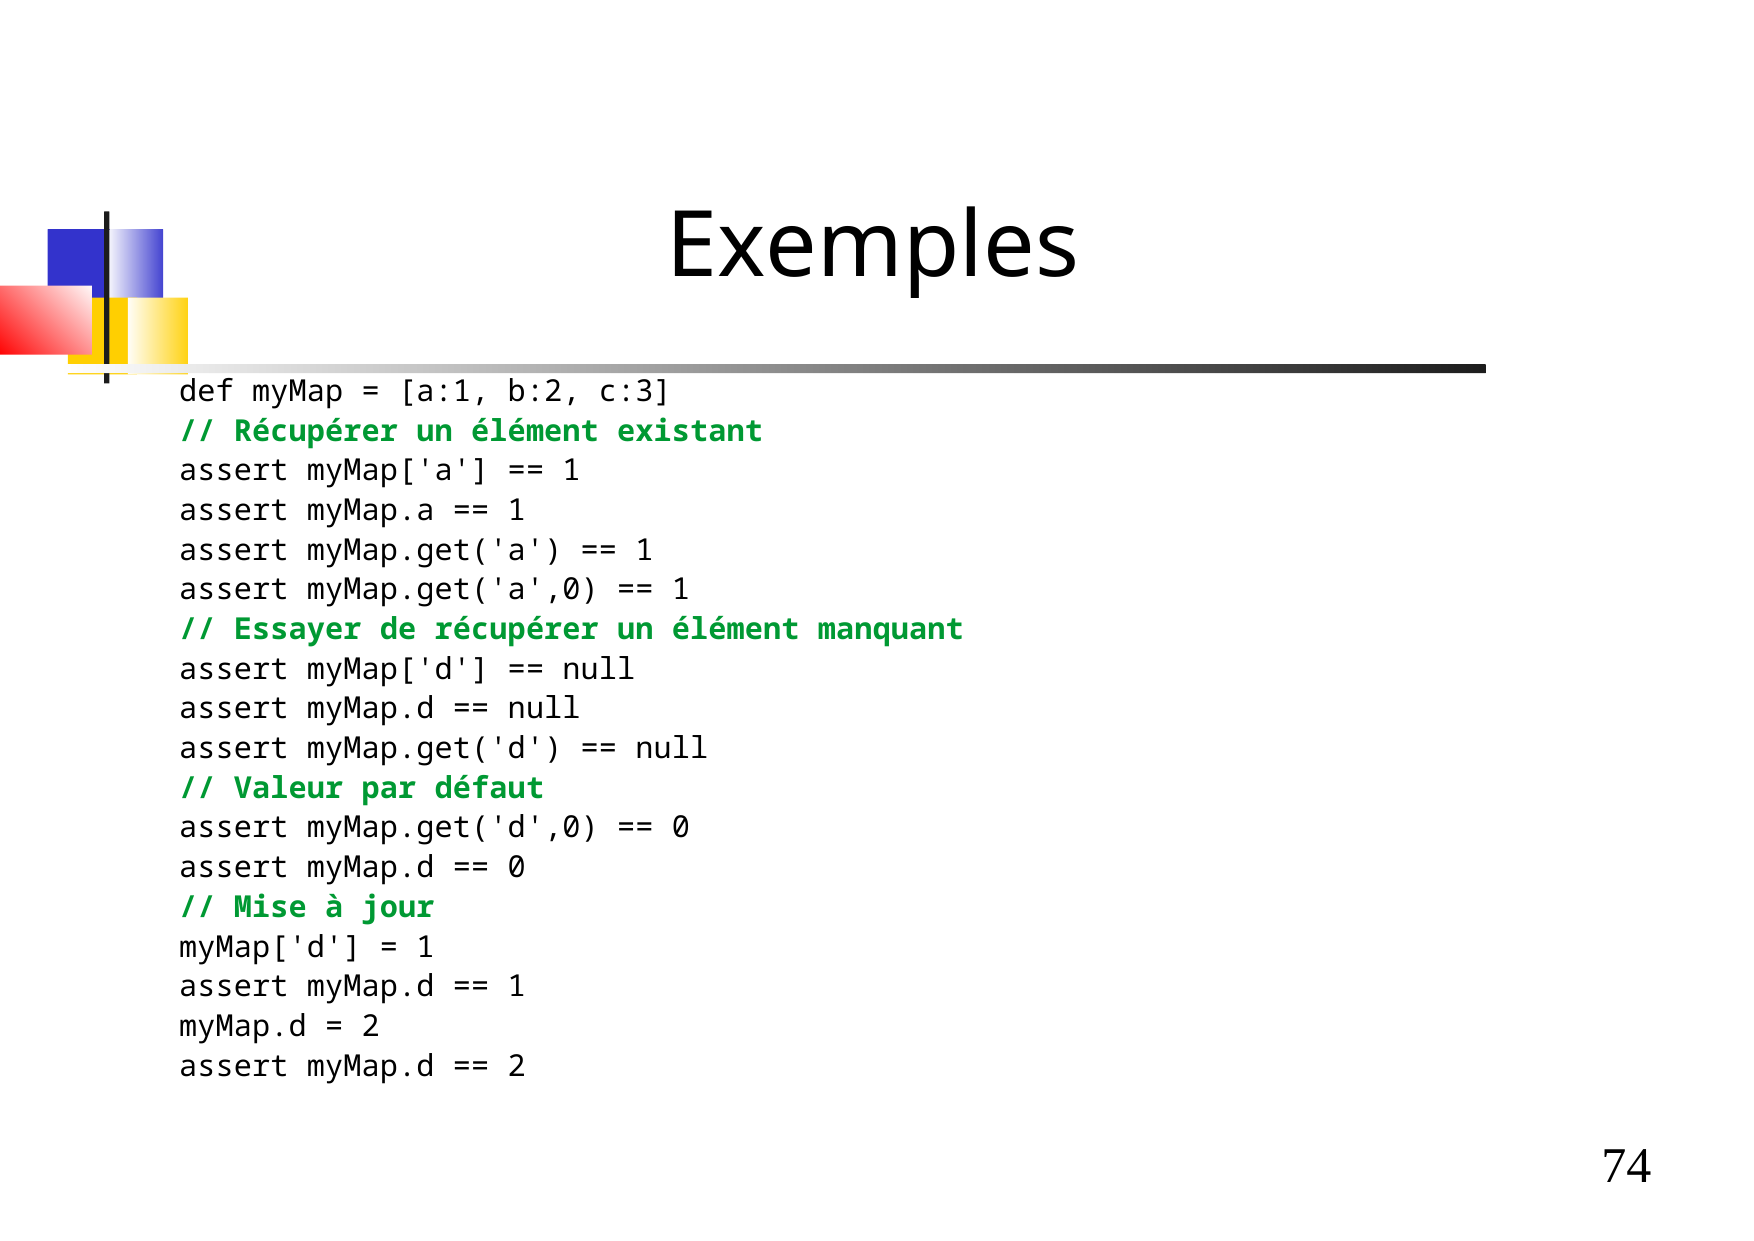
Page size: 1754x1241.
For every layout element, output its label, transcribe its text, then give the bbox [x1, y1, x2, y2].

title Exemples [179, 139, 1567, 351]
list def myMap = [a:1, b:2, c:3] // Récupérer un élément existant assert myMap['a'] == 1 assert myMap.a == 1 assert myMap.get('a') == 1 assert myMap.get('a',0) == 1 // Essayer de récupérer un élément manquant assert myMap['d'] == null assert myMap.d == null assert myMap.get('d') == null // Valeur par défaut assert myMap.get('d',0) == 0 assert myMap.d == 0 // Mise à jour myMap['d'] = 1 assert myMap.d == 1 myMap.d = 2 assert myMap.d == 2 [179, 371, 1567, 1091]
